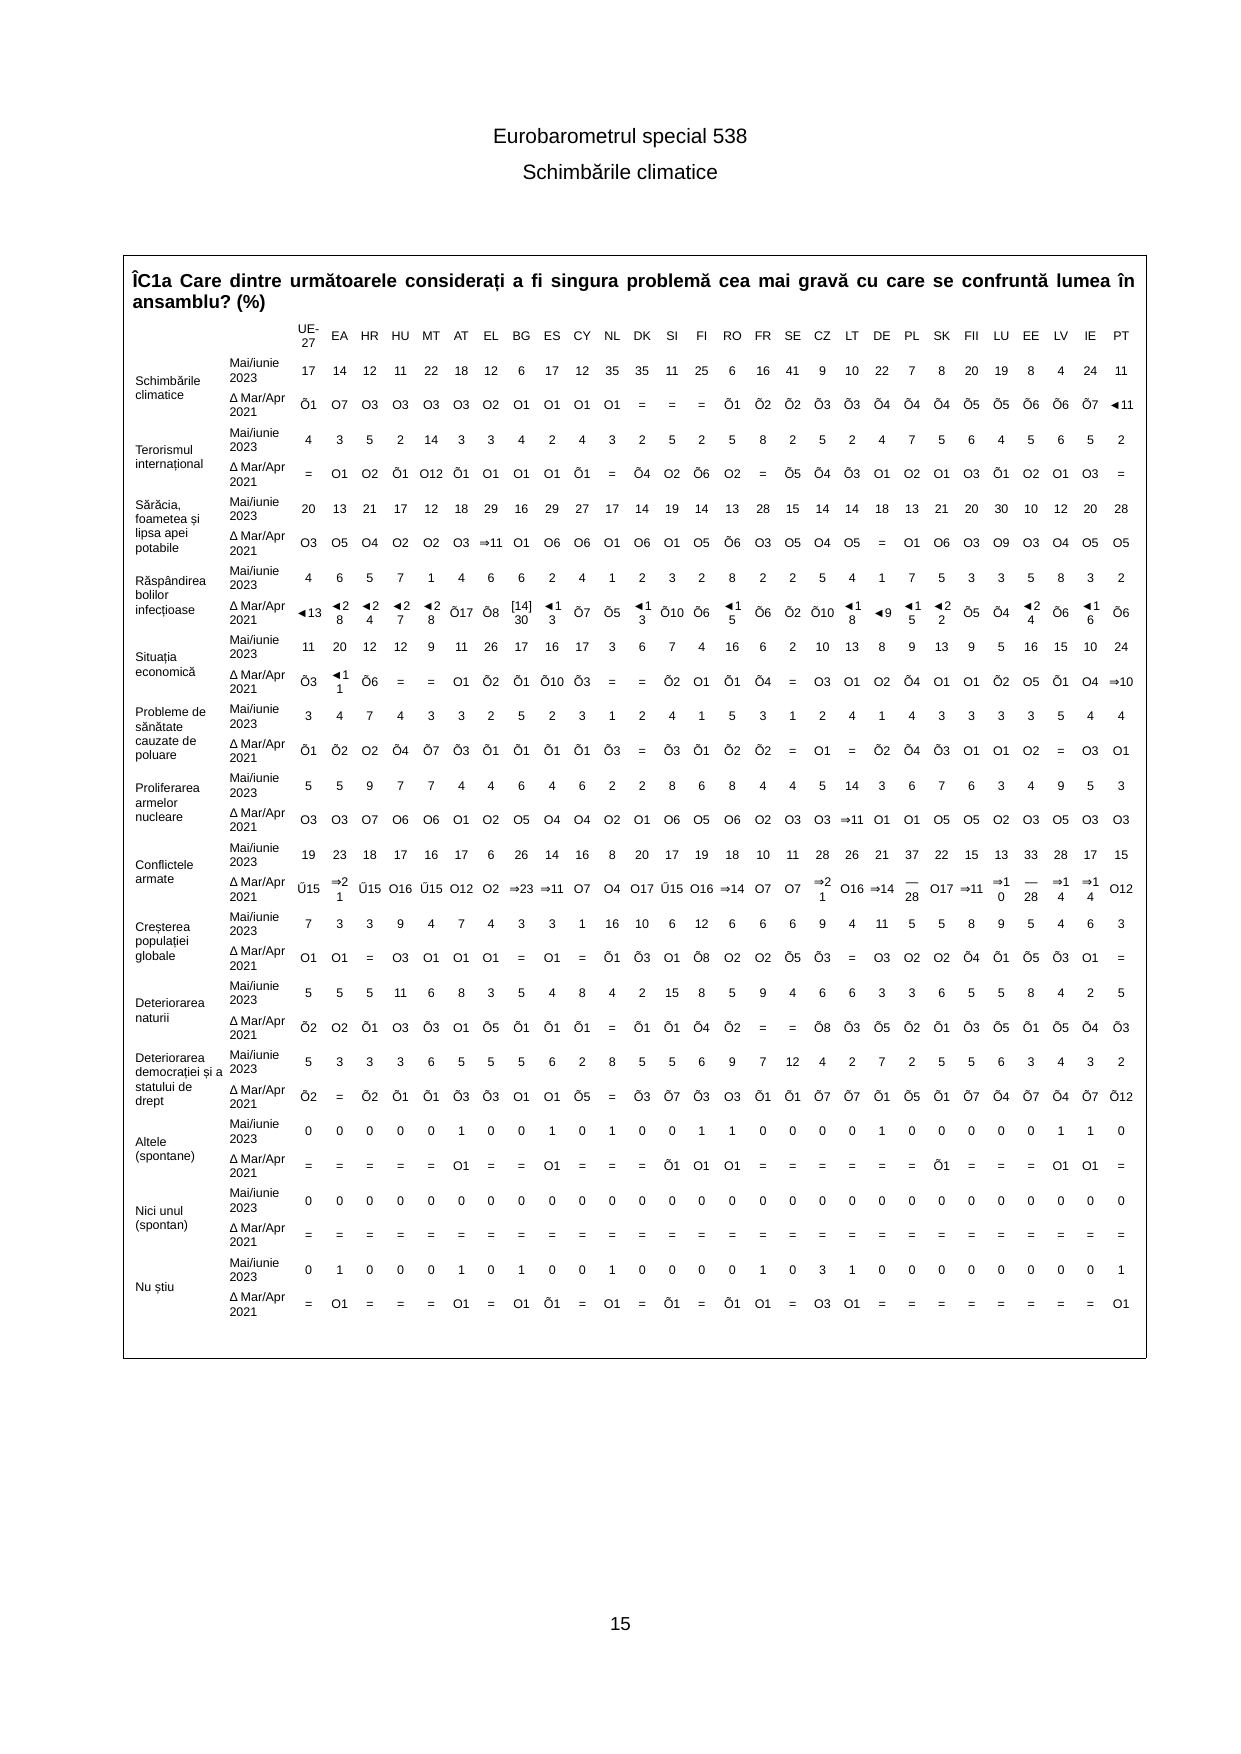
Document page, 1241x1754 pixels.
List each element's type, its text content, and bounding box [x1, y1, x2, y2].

table_cell О2 [385, 526, 416, 561]
table_cell Õ2 [778, 388, 807, 422]
table_header SK [927, 319, 956, 353]
table_cell Δ Mar/Apr 2021 [226, 1149, 292, 1183]
table_cell 14 [416, 422, 446, 457]
table_cell 3 [354, 1045, 385, 1079]
table_cell О4 [567, 803, 597, 837]
table_cell 4 [837, 906, 867, 941]
table_cell О1 [416, 941, 446, 976]
table_header [132, 319, 226, 353]
table_cell Õ1 [597, 941, 627, 976]
table_header LU [986, 319, 1016, 353]
table_cell Õ4 [897, 388, 927, 422]
table_cell 0 [897, 1252, 927, 1287]
table_cell 5 [927, 1045, 956, 1079]
table_cell 4 [1075, 699, 1105, 733]
table_cell О3 [748, 526, 778, 561]
table_cell Õ6 [687, 595, 716, 630]
table_cell 8 [597, 837, 627, 872]
table_header FII [956, 319, 986, 353]
table_cell 8 [1016, 353, 1046, 388]
table_cell 6 [837, 976, 867, 1010]
table_cell О6 [657, 803, 687, 837]
table_cell 23 [325, 837, 354, 872]
table_cell 0 [927, 1114, 956, 1148]
table_cell 14 [837, 768, 867, 803]
table_cell —28 [1016, 872, 1046, 906]
table_cell = [385, 1287, 416, 1321]
table_cell ◄15 [897, 595, 927, 630]
table_cell 2 [627, 976, 657, 1010]
table_cell 20 [292, 491, 325, 526]
table_cell 0 [808, 1114, 837, 1148]
table_cell Õ3 [1105, 1010, 1137, 1045]
table_cell 10 [1016, 491, 1046, 526]
table_cell О1 [476, 941, 506, 976]
table_cell Õ1 [657, 1149, 687, 1183]
table_cell 1 [748, 1252, 778, 1287]
table_cell 5 [927, 561, 956, 595]
table_cell Õ3 [687, 1079, 716, 1114]
table_cell Õ6 [716, 526, 748, 561]
table_cell О1 [837, 664, 867, 699]
table_cell 6 [748, 906, 778, 941]
table_cell 1 [867, 699, 897, 733]
table_cell 16 [567, 837, 597, 872]
table_cell Õ2 [986, 664, 1016, 699]
table_cell 16 [506, 491, 537, 526]
table_cell 1 [597, 699, 627, 733]
table_cell Δ Mar/Apr 2021 [226, 457, 292, 491]
table_cell О1 [1075, 941, 1105, 976]
table_cell Δ Mar/Apr 2021 [226, 1218, 292, 1252]
table_cell О6 [537, 526, 567, 561]
table_cell О2 [748, 941, 778, 976]
table_cell 0 [986, 1183, 1016, 1218]
table_cell Õ1 [1016, 1010, 1046, 1045]
table_cell 17 [385, 491, 416, 526]
table_cell О4 [597, 872, 627, 906]
table_cell О3 [1105, 803, 1137, 837]
table_cell = [325, 1079, 354, 1114]
table_cell 3 [446, 422, 476, 457]
table_cell Mai/iunie 2023 [226, 630, 292, 664]
table_cell О2 [1016, 457, 1046, 491]
table_cell 4 [778, 976, 807, 1010]
table_cell 5 [506, 1045, 537, 1079]
table_cell Õ1 [292, 734, 325, 768]
table_cell 4 [687, 630, 716, 664]
table_cell ◄24 [1016, 595, 1046, 630]
table_cell 5 [808, 561, 837, 595]
table_cell Õ1 [506, 1010, 537, 1045]
table_cell = [927, 1287, 956, 1321]
table_cell Õ4 [1075, 1010, 1105, 1045]
table_cell = [1105, 941, 1137, 976]
table_cell Õ4 [1046, 1079, 1075, 1114]
table_cell Δ Mar/Apr 2021 [226, 734, 292, 768]
table_cell = [627, 1149, 657, 1183]
table_cell 7 [867, 1045, 897, 1079]
table_cell = [1046, 734, 1075, 768]
table_cell Õ7 [808, 1079, 837, 1114]
table_cell 3 [537, 906, 567, 941]
table_cell Õ1 [506, 734, 537, 768]
table_cell 7 [385, 768, 416, 803]
table_cell 17 [506, 630, 537, 664]
table_cell Mai/iunie 2023 [226, 906, 292, 941]
table_cell О12 [446, 872, 476, 906]
table_header DK [627, 319, 657, 353]
table_cell О1 [927, 457, 956, 491]
table_cell О2 [897, 457, 927, 491]
table_cell = [506, 941, 537, 976]
table_cell = [1016, 1218, 1046, 1252]
table_cell Mai/iunie 2023 [226, 1183, 292, 1218]
table_cell 18 [446, 491, 476, 526]
table_cell Õ1 [476, 734, 506, 768]
table_cell = [597, 457, 627, 491]
table_cell 4 [476, 906, 506, 941]
table_cell = [567, 941, 597, 976]
table_cell = [778, 1010, 807, 1045]
table_cell = [716, 1218, 748, 1252]
table_cell 5 [506, 976, 537, 1010]
table_cell 13 [897, 491, 927, 526]
table_cell 0 [897, 1183, 927, 1218]
table_cell 0 [354, 1114, 385, 1148]
table_cell 2 [1105, 1045, 1137, 1079]
table_cell Õ10 [657, 595, 687, 630]
table_cell = [1046, 1218, 1075, 1252]
table_cell 0 [476, 1183, 506, 1218]
table_cell 26 [837, 837, 867, 872]
table_cell 12 [476, 353, 506, 388]
table_cell 2 [778, 561, 807, 595]
table_cell О3 [416, 388, 446, 422]
table_cell Õ1 [867, 1079, 897, 1114]
table_cell О1 [897, 526, 927, 561]
table_cell Mai/iunie 2023 [226, 561, 292, 595]
table_cell 9 [897, 630, 927, 664]
table_cell Õ3 [1046, 941, 1075, 976]
table_cell 5 [506, 699, 537, 733]
table_cell = [567, 1149, 597, 1183]
table_cell Õ3 [627, 1079, 657, 1114]
table_cell = [1016, 1149, 1046, 1183]
table_cell 0 [627, 1114, 657, 1148]
table_cell 6 [657, 906, 687, 941]
table_cell Õ2 [716, 734, 748, 768]
table_cell О12 [416, 457, 446, 491]
table_cell О1 [567, 388, 597, 422]
table_cell 3 [292, 699, 325, 733]
table_cell = [778, 1218, 807, 1252]
table_cell 0 [1075, 1252, 1105, 1287]
table_cell 1 [446, 1252, 476, 1287]
table_cell 9 [385, 906, 416, 941]
table_cell 11 [867, 906, 897, 941]
table_cell 0 [1075, 1183, 1105, 1218]
table_cell = [1016, 1287, 1046, 1321]
table_header NL [597, 319, 627, 353]
table_cell О1 [446, 1149, 476, 1183]
table_cell = [292, 1218, 325, 1252]
table_cell Õ7 [1075, 388, 1105, 422]
table_header HU [385, 319, 416, 353]
table_cell 0 [506, 1183, 537, 1218]
table_cell О5 [1075, 526, 1105, 561]
table_cell = [897, 1149, 927, 1183]
table_cell Õ2 [716, 1010, 748, 1045]
table_cell Õ5 [897, 1079, 927, 1114]
table_cell Õ4 [867, 388, 897, 422]
table_cell ⇒21 [325, 872, 354, 906]
table_cell О3 [956, 526, 986, 561]
table_header ES [537, 319, 567, 353]
table_cell = [567, 1287, 597, 1321]
table_cell 0 [837, 1183, 867, 1218]
table_cell = [927, 1218, 956, 1252]
table_cell 5 [1075, 422, 1105, 457]
table_cell 5 [716, 422, 748, 457]
table_header PL [897, 319, 927, 353]
table_cell Õ3 [627, 941, 657, 976]
table_cell = [354, 1218, 385, 1252]
table_cell 6 [506, 561, 537, 595]
table_cell О5 [325, 526, 354, 561]
table_cell = [1105, 1218, 1137, 1252]
table_cell = [867, 1149, 897, 1183]
table_header CY [567, 319, 597, 353]
table_cell 14 [325, 353, 354, 388]
table_cell Răspândirea bolilor infecțioase [132, 561, 226, 630]
table_cell = [837, 941, 867, 976]
table_cell = [354, 1287, 385, 1321]
table_cell Ű15 [354, 872, 385, 906]
table_cell 7 [927, 768, 956, 803]
table_cell 5 [716, 976, 748, 1010]
table_cell О7 [325, 388, 354, 422]
table_cell О1 [537, 388, 567, 422]
table_cell 0 [956, 1183, 986, 1218]
table_cell Õ1 [927, 1079, 956, 1114]
table_cell 5 [956, 1045, 986, 1079]
table_cell Õ1 [506, 664, 537, 699]
table_cell Õ5 [597, 595, 627, 630]
table_cell 14 [808, 491, 837, 526]
table_cell О1 [325, 1287, 354, 1321]
table_cell = [897, 1287, 927, 1321]
table_cell Mai/iunie 2023 [226, 837, 292, 872]
table_cell О1 [657, 526, 687, 561]
table_cell Õ5 [956, 388, 986, 422]
table_cell 4 [325, 699, 354, 733]
table_cell ⇒11 [537, 872, 567, 906]
table_cell О5 [927, 803, 956, 837]
table_cell Õ3 [476, 1079, 506, 1114]
table_cell 6 [1046, 422, 1075, 457]
table_cell 1 [867, 561, 897, 595]
table_cell 11 [657, 353, 687, 388]
table_cell 8 [716, 561, 748, 595]
table_cell Probleme de sănătate cauzate de poluare [132, 699, 226, 768]
table_cell = [778, 734, 807, 768]
table_header IE [1075, 319, 1105, 353]
table_cell = [1075, 1218, 1105, 1252]
table_cell 4 [537, 768, 567, 803]
table_cell Õ7 [657, 1079, 687, 1114]
table_cell О3 [292, 803, 325, 837]
table_cell 2 [537, 561, 567, 595]
table_cell 5 [1075, 768, 1105, 803]
table_cell О1 [867, 803, 897, 837]
table_cell 4 [506, 422, 537, 457]
table_cell ◄28 [416, 595, 446, 630]
table_cell 18 [867, 491, 897, 526]
table_cell О1 [897, 803, 927, 837]
table_cell О4 [808, 526, 837, 561]
table_cell О1 [597, 526, 627, 561]
table_cell 7 [897, 422, 927, 457]
table_cell = [476, 1287, 506, 1321]
table_cell 0 [867, 1183, 897, 1218]
table_cell 2 [837, 1045, 867, 1079]
table_cell = [292, 1287, 325, 1321]
table_cell 6 [986, 1045, 1016, 1079]
table_cell О2 [416, 526, 446, 561]
table_cell 6 [476, 561, 506, 595]
table_cell О3 [1016, 526, 1046, 561]
table_cell = [627, 734, 657, 768]
table_cell 19 [292, 837, 325, 872]
table_cell О7 [354, 803, 385, 837]
table_cell Õ5 [476, 1010, 506, 1045]
table_cell 20 [325, 630, 354, 664]
table_cell 4 [1105, 699, 1137, 733]
table_cell 3 [927, 699, 956, 733]
table_cell О4 [1046, 526, 1075, 561]
table_cell 22 [927, 837, 956, 872]
table_cell О1 [1105, 734, 1137, 768]
table_header MT [416, 319, 446, 353]
table_cell = [354, 1149, 385, 1183]
table_cell О1 [446, 1010, 476, 1045]
table_cell О1 [446, 1287, 476, 1321]
table_cell 3 [657, 561, 687, 595]
table_cell 5 [1016, 561, 1046, 595]
table_cell Schimbările climatice [132, 353, 226, 422]
table_cell 1 [325, 1252, 354, 1287]
table_cell 6 [778, 906, 807, 941]
table_cell ◄28 [325, 595, 354, 630]
table_cell О1 [597, 1287, 627, 1321]
table_cell 17 [567, 630, 597, 664]
table_cell 6 [325, 561, 354, 595]
table_cell 2 [1105, 561, 1137, 595]
table_header UE-27 [292, 319, 325, 353]
table_cell 26 [476, 630, 506, 664]
table_cell 33 [1016, 837, 1046, 872]
table_cell 13 [986, 837, 1016, 872]
table_cell Õ2 [657, 664, 687, 699]
table_cell Õ2 [292, 1010, 325, 1045]
table_cell Õ3 [567, 664, 597, 699]
table_cell Õ4 [927, 388, 956, 422]
table_cell Õ8 [476, 595, 506, 630]
table_cell = [506, 1218, 537, 1252]
table_cell 8 [567, 976, 597, 1010]
table_header LT [837, 319, 867, 353]
table_cell Õ4 [385, 734, 416, 768]
table_cell 0 [476, 1252, 506, 1287]
table_cell 2 [1075, 976, 1105, 1010]
table_cell О3 [1075, 803, 1105, 837]
table_cell 5 [292, 1045, 325, 1079]
table_cell 9 [416, 630, 446, 664]
table_cell ⇒10 [986, 872, 1016, 906]
table_cell 10 [627, 906, 657, 941]
table_cell 2 [627, 561, 657, 595]
table_cell = [325, 1149, 354, 1183]
table_cell Õ1 [657, 1010, 687, 1045]
table_cell 3 [1016, 1045, 1046, 1079]
table_cell 5 [292, 976, 325, 1010]
table_cell О5 [1105, 526, 1137, 561]
table_cell О2 [354, 457, 385, 491]
table_cell 3 [986, 768, 1016, 803]
table_cell Mai/iunie 2023 [226, 976, 292, 1010]
table_cell 5 [927, 422, 956, 457]
table_cell О3 [716, 1079, 748, 1114]
table_cell 0 [1105, 1114, 1137, 1148]
table_cell Õ2 [292, 1079, 325, 1114]
table_cell О5 [778, 526, 807, 561]
table_cell О2 [354, 734, 385, 768]
table_cell 2 [837, 422, 867, 457]
table_cell ◄13 [292, 595, 325, 630]
table_cell О3 [325, 803, 354, 837]
table_cell Õ1 [927, 1010, 956, 1045]
table_cell 3 [325, 906, 354, 941]
table_cell 13 [837, 630, 867, 664]
table_cell О1 [627, 803, 657, 837]
table_cell 3 [567, 699, 597, 733]
table_cell 9 [716, 1045, 748, 1079]
table_cell Õ7 [837, 1079, 867, 1114]
table_cell Õ4 [627, 457, 657, 491]
table_cell 2 [597, 768, 627, 803]
table_cell 17 [537, 353, 567, 388]
table_cell О2 [986, 803, 1016, 837]
table_cell 0 [597, 1183, 627, 1218]
table_cell 26 [506, 837, 537, 872]
table_cell Õ1 [354, 1010, 385, 1045]
table_cell 3 [897, 976, 927, 1010]
table_cell О3 [354, 388, 385, 422]
table_cell О1 [867, 457, 897, 491]
table_cell 0 [354, 1252, 385, 1287]
table_cell 0 [416, 1252, 446, 1287]
table_cell = [808, 1218, 837, 1252]
table_cell 20 [627, 837, 657, 872]
table_cell = [292, 457, 325, 491]
table_cell 1 [867, 1114, 897, 1148]
table_cell Mai/iunie 2023 [226, 1114, 292, 1148]
table_cell Conflictele armate [132, 837, 226, 906]
table_cell 5 [1105, 976, 1137, 1010]
table_cell 0 [956, 1252, 986, 1287]
table_cell 3 [597, 422, 627, 457]
table_cell 24 [1075, 353, 1105, 388]
table_cell = [506, 1149, 537, 1183]
table_cell = [1105, 1149, 1137, 1183]
table_cell Altele (spontane) [132, 1114, 226, 1183]
table_cell О1 [325, 457, 354, 491]
table_cell 3 [956, 561, 986, 595]
table_cell 0 [385, 1183, 416, 1218]
table_cell 11 [778, 837, 807, 872]
table_cell = [986, 1287, 1016, 1321]
table_cell 6 [416, 976, 446, 1010]
table_cell О2 [1016, 734, 1046, 768]
table_cell ◄11 [325, 664, 354, 699]
table_cell 3 [1075, 1045, 1105, 1079]
table_cell 16 [597, 906, 627, 941]
table_cell 4 [292, 561, 325, 595]
table_cell 28 [1046, 837, 1075, 872]
table_cell 1 [597, 561, 627, 595]
table_cell Õ1 [716, 1287, 748, 1321]
table_cell О1 [325, 941, 354, 976]
table_cell О3 [867, 941, 897, 976]
table_cell 1 [1075, 1114, 1105, 1148]
table_cell ⇒11 [956, 872, 986, 906]
table_cell 17 [657, 837, 687, 872]
table_cell Õ2 [325, 734, 354, 768]
table_cell 28 [1105, 491, 1137, 526]
table_cell = [867, 1287, 897, 1321]
table_cell Õ1 [687, 734, 716, 768]
table_cell Õ1 [446, 457, 476, 491]
table_cell 21 [927, 491, 956, 526]
table_cell О1 [837, 1287, 867, 1321]
table_cell 24 [1105, 630, 1137, 664]
table_cell 29 [537, 491, 567, 526]
table_cell Õ4 [687, 1010, 716, 1045]
table_cell = [567, 1218, 597, 1252]
table_cell 4 [567, 561, 597, 595]
table_cell Õ17 [446, 595, 476, 630]
table_cell Deteriorarea naturii [132, 976, 226, 1045]
table_cell Õ3 [416, 1010, 446, 1045]
table_cell 12 [354, 630, 385, 664]
table_cell 8 [956, 906, 986, 941]
table_cell 6 [748, 630, 778, 664]
table_cell Δ Mar/Apr 2021 [226, 941, 292, 976]
table_cell 28 [748, 491, 778, 526]
table_cell 2 [778, 630, 807, 664]
table_cell Õ1 [385, 1079, 416, 1114]
table_cell ◄11 [1105, 388, 1137, 422]
table_cell = [748, 1149, 778, 1183]
table_cell Õ8 [687, 941, 716, 976]
table_cell О5 [956, 803, 986, 837]
table_cell О1 [537, 1079, 567, 1114]
table_cell О2 [748, 803, 778, 837]
table_cell 27 [567, 491, 597, 526]
table_cell О5 [1046, 803, 1075, 837]
table_cell О1 [748, 1287, 778, 1321]
table_cell 20 [956, 491, 986, 526]
table_cell Õ2 [476, 664, 506, 699]
table_header HR [354, 319, 385, 353]
table_cell 18 [716, 837, 748, 872]
table_cell О5 [687, 803, 716, 837]
table_cell 3 [986, 561, 1016, 595]
table_cell О2 [325, 1010, 354, 1045]
table_cell = [808, 1149, 837, 1183]
table_cell 2 [808, 699, 837, 733]
table_cell 3 [748, 699, 778, 733]
table_cell Situația economică [132, 630, 226, 699]
table_cell 5 [897, 906, 927, 941]
table_cell 1 [506, 1252, 537, 1287]
table_cell Õ1 [627, 1010, 657, 1045]
table_cell О3 [385, 941, 416, 976]
table_cell О3 [1016, 803, 1046, 837]
table_cell 6 [897, 768, 927, 803]
table_cell = [292, 1149, 325, 1183]
table_cell Mai/iunie 2023 [226, 1252, 292, 1287]
table_cell О1 [537, 941, 567, 976]
table_cell Õ7 [1075, 1079, 1105, 1114]
table_cell 0 [897, 1114, 927, 1148]
table_cell = [597, 1010, 627, 1045]
table_cell Õ3 [292, 664, 325, 699]
table_cell 14 [537, 837, 567, 872]
table_cell Õ3 [597, 734, 627, 768]
table_cell ◄24 [354, 595, 385, 630]
table_cell 17 [446, 837, 476, 872]
table_cell 1 [1105, 1252, 1137, 1287]
table_cell 0 [1016, 1114, 1046, 1148]
table_cell Mai/iunie 2023 [226, 422, 292, 457]
table_cell ◄18 [837, 595, 867, 630]
table_cell ⇒14 [1075, 872, 1105, 906]
table_header RO [716, 319, 748, 353]
table_header [226, 319, 292, 353]
table_cell 5 [808, 768, 837, 803]
table_cell 2 [385, 422, 416, 457]
table_cell ⇒14 [867, 872, 897, 906]
table_cell 6 [476, 837, 506, 872]
table_cell Δ Mar/Apr 2021 [226, 595, 292, 630]
table_cell 1 [537, 1114, 567, 1148]
table_cell 41 [778, 353, 807, 388]
table_cell 3 [1075, 561, 1105, 595]
table_cell 2 [537, 699, 567, 733]
table_cell 0 [627, 1183, 657, 1218]
table_cell 2 [476, 699, 506, 733]
table_cell Õ1 [927, 1149, 956, 1183]
table_cell 12 [778, 1045, 807, 1079]
table_cell О7 [567, 872, 597, 906]
table_cell Mai/iunie 2023 [226, 353, 292, 388]
table_cell 0 [446, 1183, 476, 1218]
table_cell 19 [657, 491, 687, 526]
table_cell Mai/iunie 2023 [226, 768, 292, 803]
table_cell 8 [748, 422, 778, 457]
table_cell О17 [627, 872, 657, 906]
table_cell 2 [627, 699, 657, 733]
table_cell 6 [506, 353, 537, 388]
table_cell 17 [385, 837, 416, 872]
table_cell 13 [716, 491, 748, 526]
table_cell 18 [354, 837, 385, 872]
table_cell Δ Mar/Apr 2021 [226, 1287, 292, 1321]
table_cell 3 [354, 906, 385, 941]
table_cell 5 [986, 976, 1016, 1010]
table_cell Õ1 [416, 1079, 446, 1114]
table_cell = [687, 1287, 716, 1321]
table_header EA [325, 319, 354, 353]
table_cell О7 [748, 872, 778, 906]
table_cell Δ Mar/Apr 2021 [226, 1079, 292, 1114]
table_cell 4 [837, 561, 867, 595]
table_cell 6 [416, 1045, 446, 1079]
table_cell О3 [446, 526, 476, 561]
table_cell Δ Mar/Apr 2021 [226, 803, 292, 837]
table_cell Õ2 [867, 734, 897, 768]
table_cell 2 [567, 1045, 597, 1079]
table_cell 4 [1046, 353, 1075, 388]
table_cell Õ5 [567, 1079, 597, 1114]
table_cell 1 [778, 699, 807, 733]
table_cell О6 [716, 803, 748, 837]
table_cell 5 [1046, 699, 1075, 733]
table_cell ◄13 [627, 595, 657, 630]
table_cell 3 [476, 422, 506, 457]
table_cell Õ6 [1046, 388, 1075, 422]
table_cell = [778, 664, 807, 699]
table_cell Nici unul (spontan) [132, 1183, 226, 1252]
table_cell 25 [687, 353, 716, 388]
table_cell 3 [867, 768, 897, 803]
table_header SI [657, 319, 687, 353]
table_cell 4 [446, 768, 476, 803]
table_cell 0 [1016, 1252, 1046, 1287]
table_cell Õ7 [567, 595, 597, 630]
table_cell 8 [716, 768, 748, 803]
table_cell Õ6 [748, 595, 778, 630]
table_cell 0 [986, 1114, 1016, 1148]
table_cell 4 [778, 768, 807, 803]
table_cell = [657, 1218, 687, 1252]
table_cell 11 [385, 353, 416, 388]
table_cell = [537, 1218, 567, 1252]
table_header PT [1105, 319, 1137, 353]
table_cell 2 [748, 561, 778, 595]
table_cell О1 [597, 388, 627, 422]
table_cell 0 [1016, 1183, 1046, 1218]
table_cell 16 [416, 837, 446, 872]
table_cell 0 [292, 1183, 325, 1218]
table_cell О1 [716, 1149, 748, 1183]
table_cell = [748, 1218, 778, 1252]
table_cell 0 [657, 1183, 687, 1218]
table_cell = [627, 664, 657, 699]
table_cell 8 [927, 353, 956, 388]
table_cell О3 [956, 457, 986, 491]
table_cell О1 [1046, 1149, 1075, 1183]
table_cell ◄22 [927, 595, 956, 630]
table_cell 0 [687, 1183, 716, 1218]
table_cell 8 [1046, 561, 1075, 595]
table_cell = [748, 457, 778, 491]
table_cell 2 [687, 561, 716, 595]
table_cell Nu știu [132, 1252, 226, 1321]
table_cell О1 [1105, 1287, 1137, 1321]
table_cell 35 [597, 353, 627, 388]
table_cell 3 [416, 699, 446, 733]
table_cell ◄15 [716, 595, 748, 630]
table_cell 5 [325, 768, 354, 803]
table_cell = [416, 1287, 446, 1321]
table_cell 3 [986, 699, 1016, 733]
table_cell Õ7 [1016, 1079, 1046, 1114]
table_cell 0 [476, 1114, 506, 1148]
table_cell 0 [325, 1183, 354, 1218]
table_cell 7 [416, 768, 446, 803]
table_cell Õ5 [1016, 941, 1046, 976]
table_cell 20 [1075, 491, 1105, 526]
table_cell 3 [476, 976, 506, 1010]
table_cell 35 [627, 353, 657, 388]
table_cell 0 [416, 1114, 446, 1148]
table_cell = [778, 1149, 807, 1183]
table_cell = [416, 1149, 446, 1183]
table_cell Õ1 [986, 457, 1016, 491]
table_cell О4 [1075, 664, 1105, 699]
table_cell Õ7 [956, 1079, 986, 1114]
table_cell 0 [537, 1252, 567, 1287]
table_cell О2 [657, 457, 687, 491]
table_header SE [778, 319, 807, 353]
table_header CZ [808, 319, 837, 353]
table_cell 12 [354, 353, 385, 388]
table_cell 1 [567, 906, 597, 941]
table_cell Õ3 [927, 734, 956, 768]
table_cell 0 [927, 1183, 956, 1218]
table_cell = [657, 388, 687, 422]
table_cell 0 [292, 1252, 325, 1287]
table_cell = [597, 1149, 627, 1183]
table_cell 3 [385, 1045, 416, 1079]
table_cell Õ1 [567, 1010, 597, 1045]
table_cell Õ6 [354, 664, 385, 699]
table_cell 10 [837, 353, 867, 388]
table_cell 0 [567, 1252, 597, 1287]
table_cell 11 [446, 630, 476, 664]
table_cell 4 [897, 699, 927, 733]
table_cell 0 [537, 1183, 567, 1218]
table_cell 6 [537, 1045, 567, 1079]
table_cell О1 [986, 734, 1016, 768]
table_cell Deteriorarea democrației și a statului de drept [132, 1045, 226, 1114]
table_cell 4 [385, 699, 416, 733]
table_cell 22 [867, 353, 897, 388]
table_cell Õ1 [716, 388, 748, 422]
table_cell 5 [716, 699, 748, 733]
table_cell О4 [537, 803, 567, 837]
table_cell 0 [778, 1252, 807, 1287]
table_cell 6 [687, 1045, 716, 1079]
table_cell Õ2 [778, 595, 807, 630]
table_cell Ű15 [657, 872, 687, 906]
table_cell 2 [778, 422, 807, 457]
table_cell О1 [687, 664, 716, 699]
table_cell = [354, 941, 385, 976]
table_cell О2 [897, 941, 927, 976]
table_cell = [325, 1218, 354, 1252]
table_cell = [385, 1149, 416, 1183]
table_cell О2 [476, 803, 506, 837]
table_cell 6 [627, 630, 657, 664]
table_cell 0 [416, 1183, 446, 1218]
table_cell Δ Mar/Apr 2021 [226, 1010, 292, 1045]
table_cell О1 [446, 941, 476, 976]
table_cell 6 [687, 768, 716, 803]
table_cell Õ10 [808, 595, 837, 630]
table_cell 1 [687, 1114, 716, 1148]
table_cell 6 [956, 768, 986, 803]
table_cell 6 [956, 422, 986, 457]
table_cell 8 [867, 630, 897, 664]
table_cell = [778, 1287, 807, 1321]
table_cell 0 [657, 1252, 687, 1287]
table_cell 15 [778, 491, 807, 526]
table_cell 0 [627, 1252, 657, 1287]
table_cell = [837, 1218, 867, 1252]
table_cell О2 [597, 803, 627, 837]
table_cell 0 [716, 1183, 748, 1218]
table_cell О6 [627, 526, 657, 561]
table_cell Õ1 [986, 941, 1016, 976]
table_cell О3 [778, 803, 807, 837]
table_cell 29 [476, 491, 506, 526]
table_cell 5 [808, 422, 837, 457]
table_cell ⇒23 [506, 872, 537, 906]
table_cell 5 [292, 768, 325, 803]
table_cell 8 [597, 1045, 627, 1079]
table_cell 14 [837, 491, 867, 526]
table_cell 16 [1016, 630, 1046, 664]
table_cell Õ3 [808, 941, 837, 976]
table_cell 4 [416, 906, 446, 941]
table_cell = [867, 1218, 897, 1252]
table_cell О2 [927, 941, 956, 976]
table_cell 0 [716, 1252, 748, 1287]
table_cell 9 [956, 630, 986, 664]
table_cell 12 [687, 906, 716, 941]
table_cell ⇒10 [1105, 664, 1137, 699]
table_cell 0 [837, 1114, 867, 1148]
table_cell 15 [956, 837, 986, 872]
table_cell Õ2 [354, 1079, 385, 1114]
table_cell О1 [657, 941, 687, 976]
table_cell О1 [292, 941, 325, 976]
table_cell Õ4 [897, 734, 927, 768]
table_cell 15 [1105, 837, 1137, 872]
table_cell 7 [292, 906, 325, 941]
table_cell 30 [986, 491, 1016, 526]
table_cell 8 [1016, 976, 1046, 1010]
table_cell = [627, 1287, 657, 1321]
table_cell 7 [354, 699, 385, 733]
table_cell О3 [385, 1010, 416, 1045]
table_cell О16 [837, 872, 867, 906]
table_cell 15 [1046, 630, 1075, 664]
table_cell 0 [687, 1252, 716, 1287]
table_cell 5 [657, 1045, 687, 1079]
table_cell О5 [506, 803, 537, 837]
table_cell = [687, 1218, 716, 1252]
table_cell 8 [657, 768, 687, 803]
table_cell ◄13 [537, 595, 567, 630]
table_cell 1 [687, 699, 716, 733]
table_cell ⇒11 [476, 526, 506, 561]
table_cell 0 [778, 1183, 807, 1218]
table_cell = [956, 1218, 986, 1252]
table_cell 7 [897, 561, 927, 595]
table_cell Õ10 [537, 664, 567, 699]
table_cell = [956, 1287, 986, 1321]
table_cell О7 [778, 872, 807, 906]
table_cell 6 [808, 976, 837, 1010]
table_cell 3 [956, 699, 986, 733]
table_cell Õ12 [1105, 1079, 1137, 1114]
table_cell 5 [927, 906, 956, 941]
table_cell 0 [748, 1183, 778, 1218]
table_cell О1 [808, 734, 837, 768]
table_cell О2 [867, 664, 897, 699]
table_cell 18 [446, 353, 476, 388]
table_cell = [748, 1010, 778, 1045]
table_cell = [416, 664, 446, 699]
table_cell Õ5 [956, 595, 986, 630]
table_header EE [1016, 319, 1046, 353]
table_cell 8 [446, 976, 476, 1010]
table_cell 4 [446, 561, 476, 595]
table_cell = [897, 1218, 927, 1252]
table_header LV [1046, 319, 1075, 353]
table_cell О16 [385, 872, 416, 906]
table_cell Õ1 [748, 1079, 778, 1114]
table_cell Õ4 [897, 664, 927, 699]
table_cell 3 [1105, 906, 1137, 941]
table_cell Õ1 [537, 734, 567, 768]
table_cell Creșterea populației globale [132, 906, 226, 976]
table_cell 5 [446, 1045, 476, 1079]
table_cell 7 [385, 561, 416, 595]
table_cell 7 [657, 630, 687, 664]
table_cell 10 [808, 630, 837, 664]
table_cell 6 [567, 768, 597, 803]
table_cell 21 [867, 837, 897, 872]
table_cell 4 [657, 699, 687, 733]
table_cell Õ5 [986, 388, 1016, 422]
table_cell 0 [325, 1114, 354, 1148]
table_cell 16 [716, 630, 748, 664]
table_cell Õ6 [1046, 595, 1075, 630]
table_cell 14 [687, 491, 716, 526]
table_cell 0 [506, 1114, 537, 1148]
table_cell 0 [292, 1114, 325, 1148]
table_cell 9 [354, 768, 385, 803]
table_cell 0 [778, 1114, 807, 1148]
table_cell О2 [476, 872, 506, 906]
table_cell 4 [476, 768, 506, 803]
table_cell О3 [808, 803, 837, 837]
table_cell = [837, 734, 867, 768]
table_cell 6 [927, 976, 956, 1010]
table_cell О1 [506, 388, 537, 422]
table_cell 17 [597, 491, 627, 526]
table_cell О6 [416, 803, 446, 837]
table_cell Õ5 [986, 1010, 1016, 1045]
table_header BG [506, 319, 537, 353]
table_cell = [837, 1149, 867, 1183]
table_cell Õ1 [292, 388, 325, 422]
table_cell 6 [506, 768, 537, 803]
table_cell О1 [506, 1287, 537, 1321]
table_cell = [446, 1218, 476, 1252]
table_cell Õ3 [837, 457, 867, 491]
table_cell 5 [354, 976, 385, 1010]
table_cell = [597, 664, 627, 699]
table_cell О2 [716, 457, 748, 491]
table_cell 5 [1016, 906, 1046, 941]
table_cell Mai/iunie 2023 [226, 491, 292, 526]
table_cell Õ6 [687, 457, 716, 491]
table_cell Õ6 [1105, 595, 1137, 630]
table_cell 5 [627, 1045, 657, 1079]
table_cell Õ1 [1046, 664, 1075, 699]
table_cell О1 [956, 734, 986, 768]
table_cell Õ3 [837, 1010, 867, 1045]
table_cell О9 [986, 526, 1016, 561]
table_cell 0 [567, 1114, 597, 1148]
table_cell Õ1 [567, 457, 597, 491]
table_cell О3 [808, 1287, 837, 1321]
table_cell Proliferarea armelor nucleare [132, 768, 226, 837]
table_cell 3 [1105, 768, 1137, 803]
table_cell = [687, 388, 716, 422]
table_cell 10 [748, 837, 778, 872]
table_cell 5 [476, 1045, 506, 1079]
table_cell 7 [897, 353, 927, 388]
table_cell Õ4 [808, 457, 837, 491]
table_cell 7 [748, 1045, 778, 1079]
table_cell ◄27 [385, 595, 416, 630]
table_cell 21 [354, 491, 385, 526]
table_cell Δ Mar/Apr 2021 [226, 526, 292, 561]
table_cell 8 [687, 976, 716, 1010]
table_cell 0 [385, 1252, 416, 1287]
table_cell 2 [687, 422, 716, 457]
table_cell О1 [927, 664, 956, 699]
table_cell 0 [657, 1114, 687, 1148]
table_cell О3 [1075, 734, 1105, 768]
table_cell 0 [385, 1114, 416, 1148]
table_cell Δ Mar/Apr 2021 [226, 872, 292, 906]
table_cell 4 [1046, 1045, 1075, 1079]
table_header DE [867, 319, 897, 353]
table_cell 0 [567, 1183, 597, 1218]
table_cell О2 [716, 941, 748, 976]
table_cell Õ4 [956, 941, 986, 976]
table_cell 4 [597, 976, 627, 1010]
table_cell О12 [1105, 872, 1137, 906]
table_cell 12 [567, 353, 597, 388]
table_cell 9 [808, 906, 837, 941]
table_cell 5 [325, 976, 354, 1010]
table_cell О1 [506, 526, 537, 561]
table_cell О1 [476, 457, 506, 491]
table_cell 19 [687, 837, 716, 872]
table_cell Õ1 [778, 1079, 807, 1114]
table_cell = [385, 1218, 416, 1252]
table_cell —28 [897, 872, 927, 906]
table_cell 9 [748, 976, 778, 1010]
table_cell 37 [897, 837, 927, 872]
table_cell 11 [292, 630, 325, 664]
table_cell О1 [956, 664, 986, 699]
table_cell 2 [1105, 422, 1137, 457]
table_cell 5 [956, 976, 986, 1010]
table_cell = [867, 526, 897, 561]
table_cell Õ1 [385, 457, 416, 491]
table_cell 17 [1075, 837, 1105, 872]
table_cell 14 [627, 491, 657, 526]
table_cell 7 [446, 906, 476, 941]
table_cell 28 [808, 837, 837, 872]
table_cell = [1105, 457, 1137, 491]
table_header FI [687, 319, 716, 353]
table_cell ⇒21 [808, 872, 837, 906]
table_cell О1 [506, 1079, 537, 1114]
table_cell 9 [808, 353, 837, 388]
table_cell 3 [325, 1045, 354, 1079]
table_cell 19 [986, 353, 1016, 388]
table_cell Õ1 [567, 734, 597, 768]
table_cell ◄16 [1075, 595, 1105, 630]
table_cell 12 [1046, 491, 1075, 526]
table_cell 3 [1016, 699, 1046, 733]
table_cell Õ7 [416, 734, 446, 768]
table_cell Õ3 [956, 1010, 986, 1045]
table_cell Õ3 [446, 1079, 476, 1114]
table_cell ⇒11 [837, 803, 867, 837]
table_cell 0 [1105, 1183, 1137, 1218]
table_cell Õ2 [748, 734, 778, 768]
table_cell О3 [808, 664, 837, 699]
table_cell О5 [1016, 664, 1046, 699]
table_cell О6 [567, 526, 597, 561]
table_cell Õ1 [537, 1287, 567, 1321]
text ÎC1a Care dintre următoarele considerați a fi singura problemă cea mai gravă cu care se confruntă lumea în ansamblu? (%) [132, 269, 1137, 313]
table_cell Δ Mar/Apr 2021 [226, 664, 292, 699]
table_cell 11 [385, 976, 416, 1010]
table_cell Õ6 [1016, 388, 1046, 422]
table_cell Õ5 [867, 1010, 897, 1045]
table_cell Õ5 [778, 457, 807, 491]
table_cell 1 [597, 1252, 627, 1287]
table_cell Δ Mar/Apr 2021 [226, 388, 292, 422]
table_cell 0 [927, 1252, 956, 1287]
table_header EL [476, 319, 506, 353]
table_cell Terorismul internațional [132, 422, 226, 491]
table_cell 2 [627, 422, 657, 457]
table_header AT [446, 319, 476, 353]
table_cell = [627, 1218, 657, 1252]
table_cell Õ3 [837, 388, 867, 422]
table_cell О1 [537, 457, 567, 491]
table_cell Sărăcia, foametea și lipsa apei potabile [132, 491, 226, 561]
table_cell ◄9 [867, 595, 897, 630]
table_cell 5 [657, 422, 687, 457]
table_cell О2 [476, 388, 506, 422]
table_cell = [476, 1218, 506, 1252]
table_cell 10 [1075, 630, 1105, 664]
table_cell Õ4 [986, 1079, 1016, 1114]
table_cell Õ2 [897, 1010, 927, 1045]
table_cell 22 [416, 353, 446, 388]
table_cell ⇒14 [716, 872, 748, 906]
table_cell О3 [292, 526, 325, 561]
table_cell = [597, 1218, 627, 1252]
table_cell 5 [1016, 422, 1046, 457]
table_cell О3 [1075, 457, 1105, 491]
table_cell Ű15 [292, 872, 325, 906]
table_cell 9 [986, 906, 1016, 941]
table_cell 2 [897, 1045, 927, 1079]
table_cell Õ1 [657, 1287, 687, 1321]
table_cell 1 [837, 1252, 867, 1287]
table_cell 3 [325, 422, 354, 457]
table_cell О1 [687, 1149, 716, 1183]
table_cell О1 [1046, 457, 1075, 491]
table_cell 4 [867, 422, 897, 457]
table_cell 16 [748, 353, 778, 388]
table_cell О6 [385, 803, 416, 837]
table_cell 4 [292, 422, 325, 457]
table_cell Õ2 [748, 388, 778, 422]
table_cell 6 [716, 906, 748, 941]
table_cell 6 [1075, 906, 1105, 941]
table_cell = [597, 1079, 627, 1114]
table_cell О1 [446, 664, 476, 699]
table_cell Õ3 [446, 734, 476, 768]
table_cell 4 [537, 976, 567, 1010]
table_cell 4 [837, 699, 867, 733]
table_cell = [1046, 1287, 1075, 1321]
table_cell 13 [927, 630, 956, 664]
table_cell 17 [292, 353, 325, 388]
table_cell 0 [748, 1114, 778, 1148]
table_cell 3 [597, 630, 627, 664]
table_cell 3 [867, 976, 897, 1010]
table_cell 16 [537, 630, 567, 664]
table_cell 6 [716, 353, 748, 388]
table_cell О17 [927, 872, 956, 906]
table_cell О1 [506, 457, 537, 491]
table_cell Õ1 [716, 664, 748, 699]
table_cell 0 [1046, 1183, 1075, 1218]
table_cell = [1075, 1287, 1105, 1321]
table_cell 1 [446, 1114, 476, 1148]
table_cell 4 [1046, 906, 1075, 941]
table_cell О4 [354, 526, 385, 561]
table_cell 5 [354, 422, 385, 457]
table_cell 12 [385, 630, 416, 664]
table_cell 2 [627, 768, 657, 803]
table_cell Õ5 [778, 941, 807, 976]
table_cell Õ1 [537, 1010, 567, 1045]
table_cell Õ8 [808, 1010, 837, 1045]
table_cell 0 [986, 1252, 1016, 1287]
table_cell О1 [446, 803, 476, 837]
table_cell О5 [687, 526, 716, 561]
table_cell = [956, 1149, 986, 1183]
table_cell 4 [748, 768, 778, 803]
table_cell О1 [537, 1149, 567, 1183]
table_cell 0 [1046, 1252, 1075, 1287]
table_cell 20 [956, 353, 986, 388]
table_cell 4 [567, 422, 597, 457]
table_cell О6 [927, 526, 956, 561]
table_cell 4 [986, 422, 1016, 457]
table_cell 13 [325, 491, 354, 526]
table_cell ⇒14 [1046, 872, 1075, 906]
table_cell 4 [1016, 768, 1046, 803]
table_cell = [986, 1218, 1016, 1252]
table_cell 5 [354, 561, 385, 595]
table_cell Mai/iunie 2023 [226, 1045, 292, 1079]
table_cell 4 [1046, 976, 1075, 1010]
table_cell Õ5 [1046, 1010, 1075, 1045]
table_cell 3 [446, 699, 476, 733]
table_cell 3 [808, 1252, 837, 1287]
table_cell 0 [867, 1252, 897, 1287]
table_cell Ű15 [416, 872, 446, 906]
table_cell Õ3 [808, 388, 837, 422]
table_cell 4 [808, 1045, 837, 1079]
table_cell 2 [537, 422, 567, 457]
table_cell = [627, 388, 657, 422]
table_cell О1 [1075, 1149, 1105, 1183]
table_cell О3 [385, 388, 416, 422]
table_cell О3 [446, 388, 476, 422]
table_cell 1 [597, 1114, 627, 1148]
table_cell [14]30 [506, 595, 537, 630]
table_cell = [416, 1218, 446, 1252]
table_cell = [476, 1149, 506, 1183]
table_cell Õ4 [748, 664, 778, 699]
table_cell 0 [956, 1114, 986, 1148]
table_cell = [385, 664, 416, 699]
table_cell 0 [354, 1183, 385, 1218]
table_cell Õ3 [657, 734, 687, 768]
table_cell 15 [657, 976, 687, 1010]
table_cell 9 [1046, 768, 1075, 803]
table_cell О5 [837, 526, 867, 561]
table_cell 12 [416, 491, 446, 526]
table_cell = [986, 1149, 1016, 1183]
table_cell Õ4 [986, 595, 1016, 630]
table_header FR [748, 319, 778, 353]
table_cell 1 [1046, 1114, 1075, 1148]
table_cell 3 [506, 906, 537, 941]
table_cell 1 [416, 561, 446, 595]
table_cell 0 [808, 1183, 837, 1218]
table_cell О16 [687, 872, 716, 906]
table_cell Mai/iunie 2023 [226, 699, 292, 733]
table_cell 11 [1105, 353, 1137, 388]
table_cell 1 [716, 1114, 748, 1148]
table_cell 5 [986, 630, 1016, 664]
